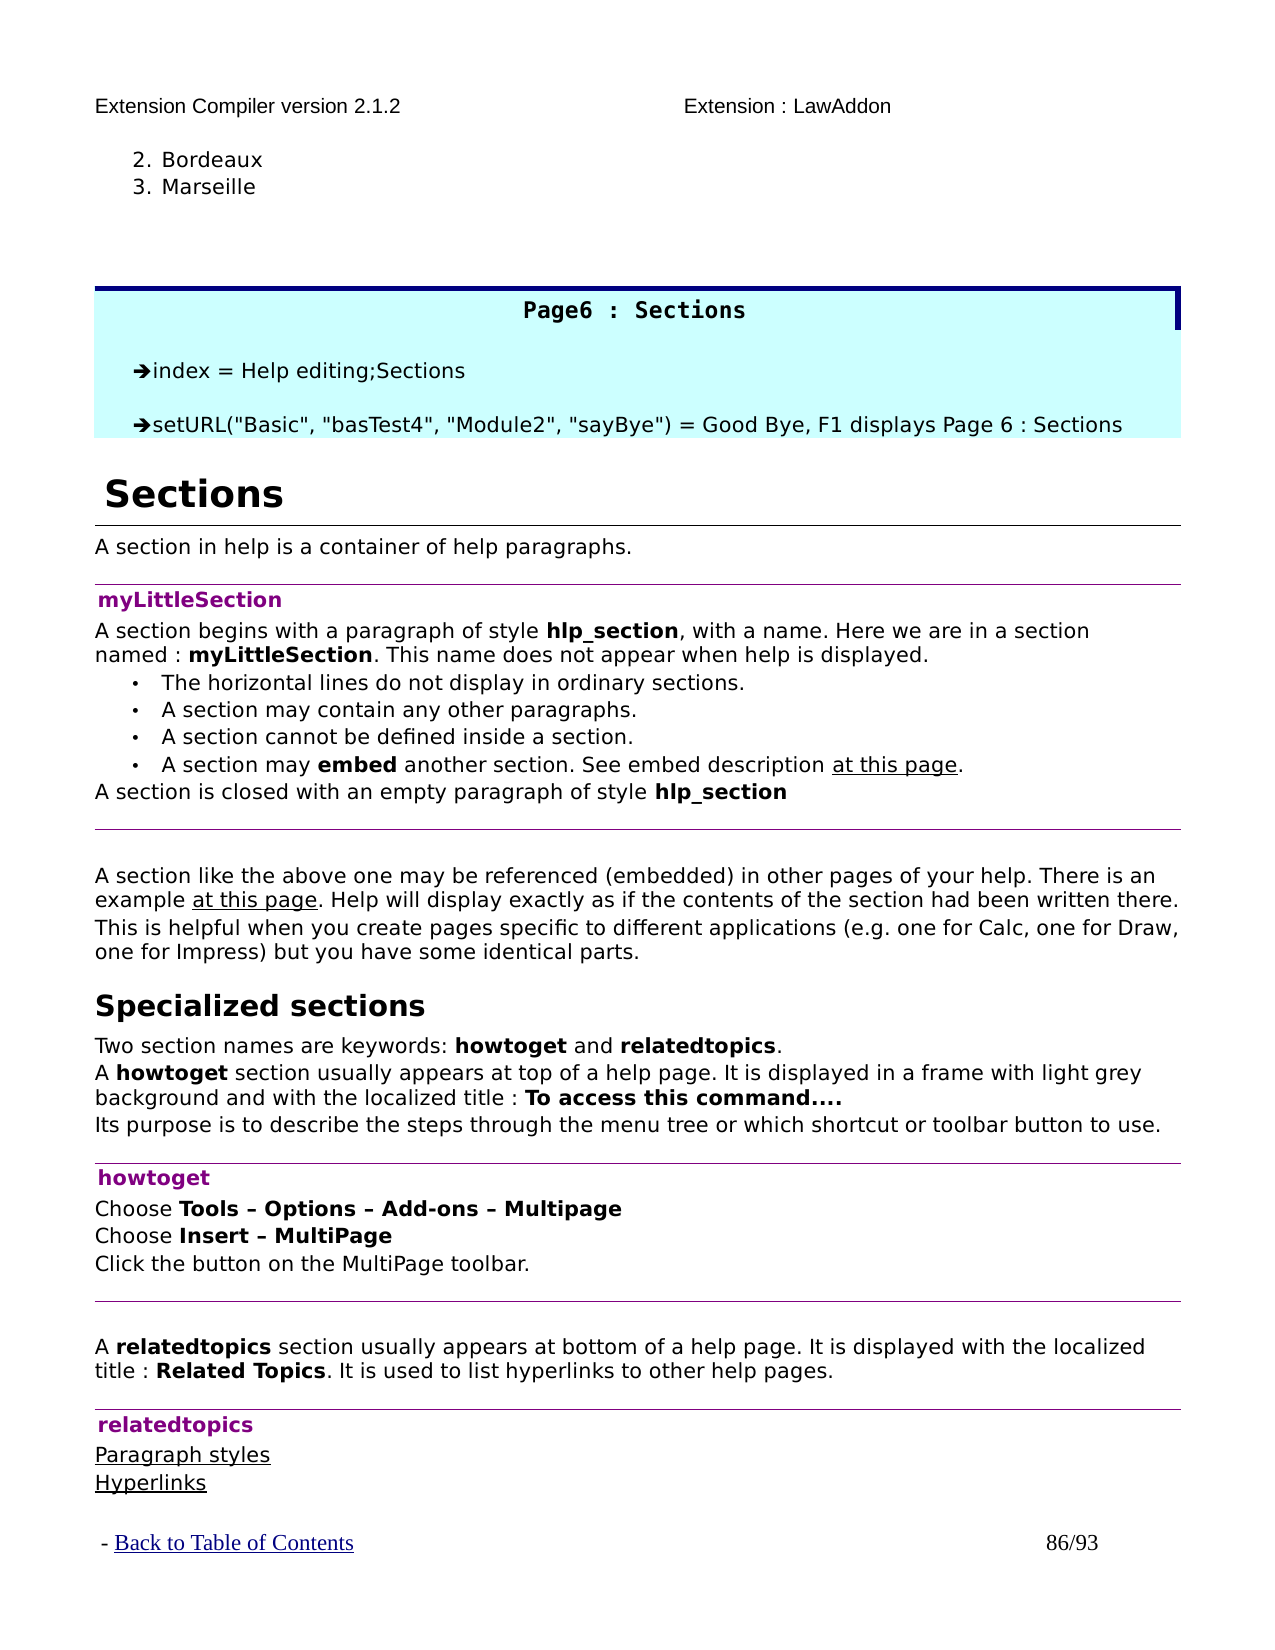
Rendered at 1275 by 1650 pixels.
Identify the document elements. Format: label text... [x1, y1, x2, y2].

text A section in help is a container of help paragraphs. [94, 535, 1181, 559]
text A section is closed with an empty paragraph of style hlp_section [94, 780, 1181, 804]
text Click the button on the MultiPage toolbar. [94, 1251, 1181, 1276]
text A relatedtopics section usually appears at bottom of a help page. It is displayed with the localized title : Related Topics. It is used to list hyperlinks to other help pages. [94, 1335, 1181, 1384]
text Page6 : Sections [94, 287, 1175, 330]
list The horizontal lines do not display in ordinary sections. [132, 671, 1181, 695]
text Choose Insert – MultiPage [94, 1224, 1181, 1248]
list index = Help editing;Sections [94, 359, 1181, 384]
text Choose Tools – Options – Add-ons – Multipage [94, 1197, 1181, 1221]
text Specialized sections [94, 989, 1181, 1023]
text howtoget [94, 1164, 1181, 1194]
text This is helpful when you create pages specific to different applications (e.g. one for Calc, one for Draw, one for Impress) but you have some identical parts. [94, 916, 1181, 964]
text myLittleSection [94, 585, 1181, 616]
text A section like the above one may be referenced (embedded) in other pages of your help. There is an example at this page. Help will display exactly as if the contents of the section had been written there. [94, 864, 1181, 913]
list A section may contain any other paragraphs. [132, 698, 1181, 722]
text relatedtopics [94, 1410, 1181, 1440]
text A howtoget section usually appears at top of a help page. It is displayed in a frame with light grey background and with the localized title : To access this command.... [94, 1061, 1181, 1110]
text Hyperlinks [94, 1470, 1181, 1495]
text Two section names are keywords: howtoget and relatedtopics. [94, 1034, 1181, 1058]
text Sections [94, 463, 1181, 526]
list A section cannot be defined inside a section. [132, 725, 1181, 750]
list A section may embed another section. See embed description at this page. [132, 753, 1181, 777]
list Bordeaux [132, 147, 1181, 172]
list Marseille [132, 175, 1181, 199]
text Paragraph styles [94, 1443, 1181, 1467]
text Its purpose is to describe the steps through the menu tree or which shortcut or toolbar button to use. [94, 1113, 1181, 1138]
text A section begins with a paragraph of style hlp_section, with a name. Here we are in a section named : myLittleSection. This name does not appear when help is displayed. [94, 619, 1181, 668]
list setURL("Basic", "basTest4", "Module2", "sayBye") = Good Bye, F1 displays Page 6 : Sections [94, 413, 1181, 438]
